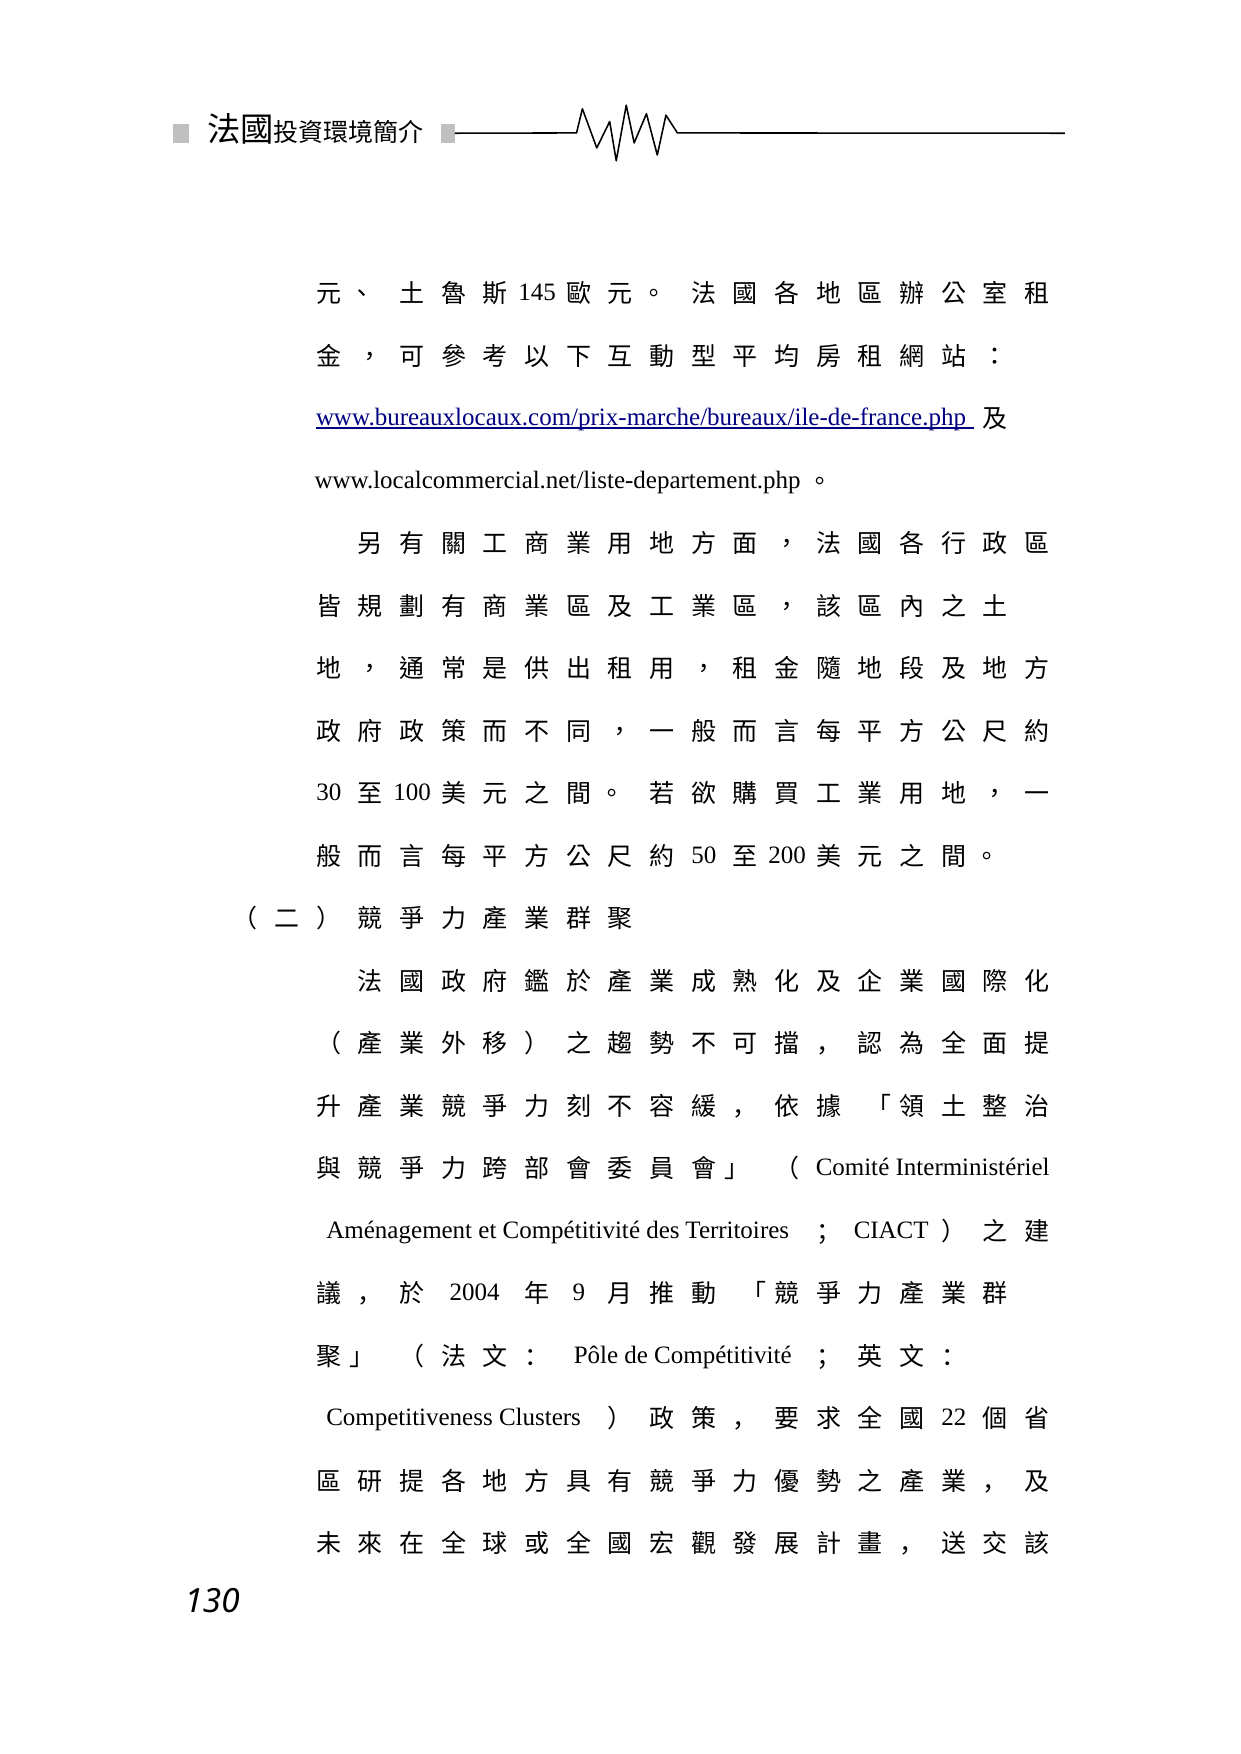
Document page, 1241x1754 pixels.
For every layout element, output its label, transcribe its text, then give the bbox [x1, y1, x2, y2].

text 法國政府鑑於產業成熟化及企業國際化（產業外移）之趨勢不可擋，認為全面提升產業競爭力刻不容緩，依據「領土整治與競爭力跨部會委員會」（Comité Interministériel Aménagement et Compétitivité des Territoires；CIACT）之建議，於2004年9月推動「競爭力產業群聚」（法文：Pôle de Compétitivité；英文：Competitiveness Clusters）政策，要求全國22個省區研提各地方具有競爭力優勢之產業，及未來在全球或全國宏觀發展計畫，送交該 [281, 938, 1058, 1563]
text 元、土魯斯145歐元。法國各地區辦公室租金，可參考以下互動型平均房租網站：www.bureauxlocaux.com/prix-marche/bureaux/ile-de-france.php及www.localcommercial.net/liste-departement.php。 [281, 250, 1058, 500]
text 另有關工商業用地方面，法國各行政區皆規劃有商業區及工業區，該區內之土地，通常是供出租用，租金隨地段及地方政府政策而不同，一般而言每平方公尺約30至100美元之間。若欲購買工業用地，一般而言每平方公尺約50至200美元之間。 [281, 500, 1058, 875]
text （二）競爭力產業群聚 [207, 875, 1058, 938]
